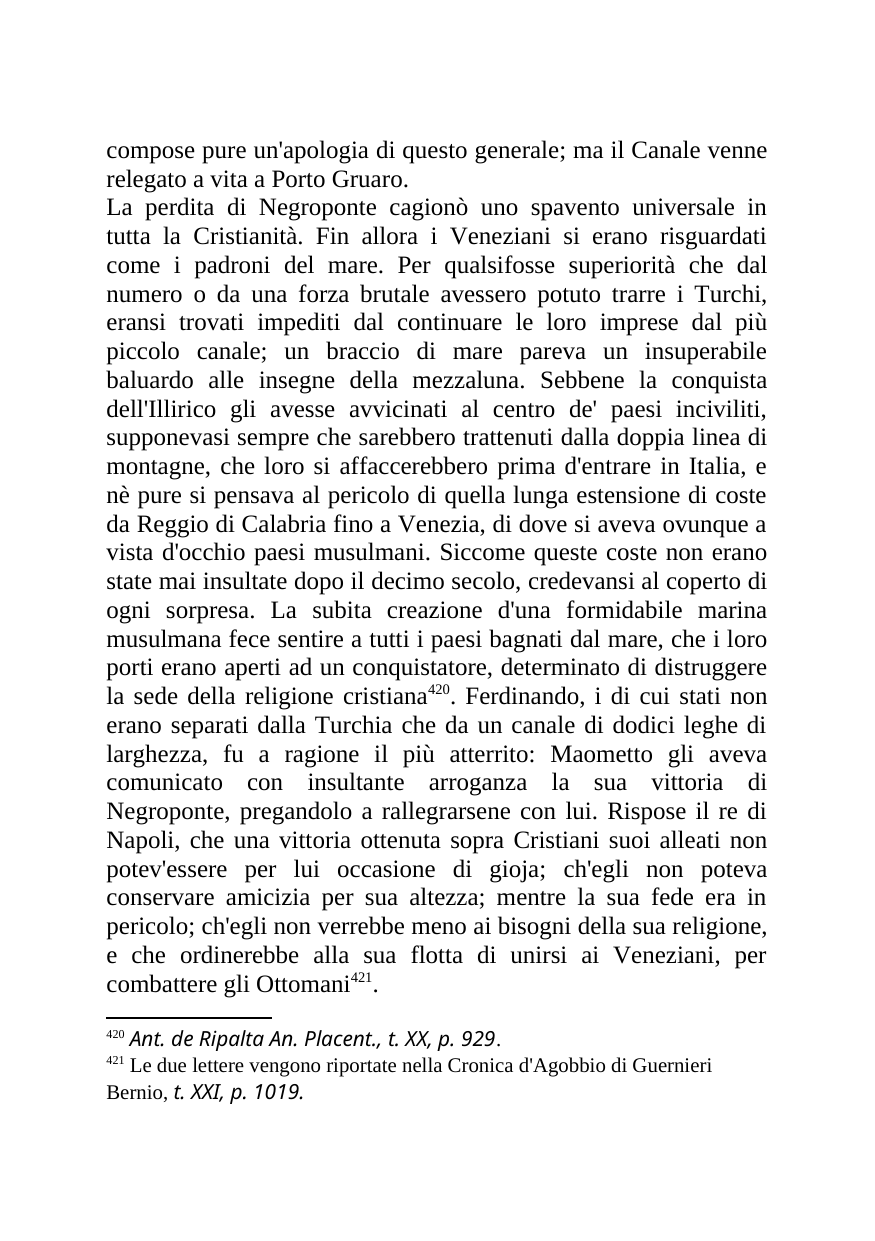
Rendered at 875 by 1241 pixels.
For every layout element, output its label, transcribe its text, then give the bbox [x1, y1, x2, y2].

text Le due lettere vengono riportate nella Cronica d'Agobbio di Guernieri Bernio, t. XXI, p. 1019. [106, 1053, 768, 1105]
text Ant. de Ripalta An. Placent., t. XX, p. 929. [106, 1024, 768, 1053]
text compose pure un'apologia di questo generale; ma il Canale venne relegato a vita a Porto Gruaro. [106, 135, 768, 192]
text La perdita di Negroponte cagionò uno spavento universale in tutta la Cristianità. Fin allora i Veneziani si erano risguardati come i padroni del mare. Per qualsifosse superiorità che dal numero o da una forza brutale avessero potuto trarre i Turchi, eransi trovati impediti dal continuare le loro imprese dal più piccolo canale; un braccio di mare pareva un insuperabile baluardo alle insegne della mezzaluna. Sebbene la conquista dell'Illirico gli avesse avvicinati al centro de' paesi inciviliti, supponevasi sempre che sarebbero trattenuti dalla doppia linea di montagne, che loro si affaccerebbero prima d'entrare in Italia, e nè pure si pensava al pericolo di quella lunga estensione di coste da Reggio di Calabria fino a Venezia, di dove si aveva ovunque a vista d'occhio paesi musulmani. Siccome queste coste non erano state mai insultate dopo il decimo secolo, credevansi al coperto di ogni sorpresa. La subita creazione d'una formidabile marina musulmana fece sentire a tutti i paesi bagnati dal mare, che i loro porti erano aperti ad un conquistatore, determinato di distruggere la sede della religione cristiana. Ferdinando, i di cui stati non erano separati dalla Turchia che da un canale di dodici leghe di larghezza, fu a ragione il più atterrito: Maometto gli aveva comunicato con insultante arroganza la sua vittoria di Negroponte, pregandolo a rallegrarsene con lui. Rispose il re di Napoli, che una vittoria ottenuta sopra Cristiani suoi alleati non potev'essere per lui occasione di gioja; ch'egli non poteva conservare amicizia per sua altezza; mentre la sua fede era in pericolo; ch'egli non verrebbe meno ai bisogni della sua religione, e che ordinerebbe alla sua flotta di unirsi ai Veneziani, per combattere gli Ottomani. [106, 192, 768, 997]
